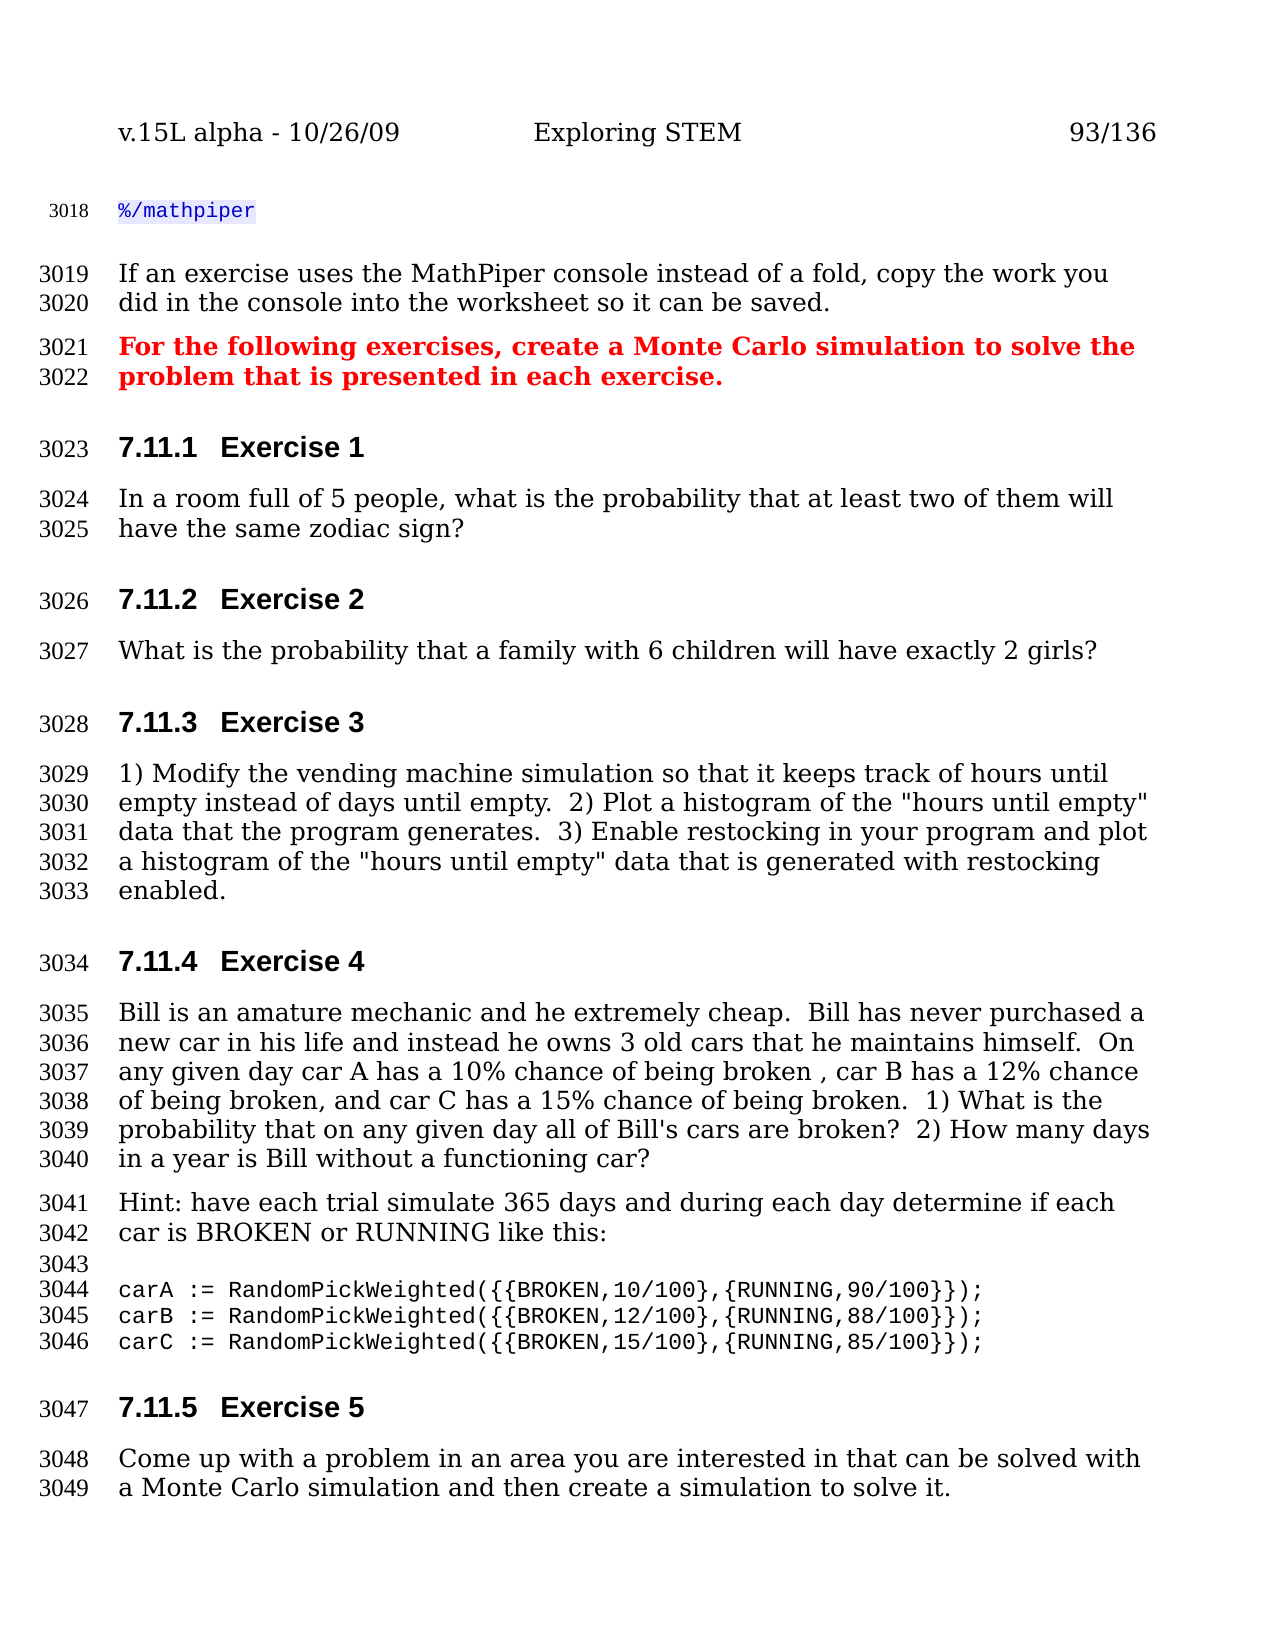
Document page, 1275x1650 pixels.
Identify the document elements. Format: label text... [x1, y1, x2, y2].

subtitle Exercise 5 [118, 1390, 1157, 1423]
subtitle Exercise 4 [118, 944, 1157, 978]
text carB := RandomPickWeighted({{BROKEN,12/100},{RUNNING,88/100}}); [118, 1305, 1157, 1331]
text %/mathpiper [118, 200, 1157, 224]
text For the following exercises, create a Monte Carlo simulation to solve the problem that is presented in each exercise. [118, 332, 1157, 391]
text If an exercise uses the MathPiper console instead of a fold, copy the work you did in the console into the worksheet so it can be saved. [118, 259, 1157, 317]
text 1) Modify the vending machine simulation so that it keeps track of hours until empty instead of days until empty. 2) Plot a histogram of the "hours until empty" data that the program generates. 3) Enable restocking in your program and plot a histogram of the "hours until empty" data that is generated with restocking enabled. [118, 759, 1157, 905]
text What is the probability that a family with 6 children will have exactly 2 girls? [118, 636, 1157, 666]
text Come up with a problem in an area you are interested in that can be solved with a Monte Carlo simulation and then create a simulation to solve it. [118, 1444, 1157, 1502]
text carA := RandomPickWeighted({{BROKEN,10/100},{RUNNING,90/100}}); [118, 1279, 1157, 1305]
text Bill is an amature mechanic and he extremely cheap. Bill has never purchased a new car in his life and instead he owns 3 old cars that he maintains himself. On any given day car A has a 10% chance of being broken , car B has a 12% chance of being broken, and car C has a 15% chance of being broken. 1) What is the probability that on any given day all of Bill's cars are broken? 2) How many days in a year is Bill without a functioning car? [118, 998, 1157, 1173]
subtitle Exercise 3 [118, 705, 1157, 738]
text Hint: have each trial simulate 365 days and during each day determine if each car is BROKEN or RUNNING like this: [118, 1188, 1157, 1247]
subtitle Exercise 1 [118, 430, 1157, 464]
subtitle Exercise 2 [118, 582, 1157, 616]
text carC := RandomPickWeighted({{BROKEN,15/100},{RUNNING,85/100}}); [118, 1331, 1157, 1357]
text In a room full of 5 people, what is the probability that at least two of them will have the same zodiac sign? [118, 484, 1157, 543]
